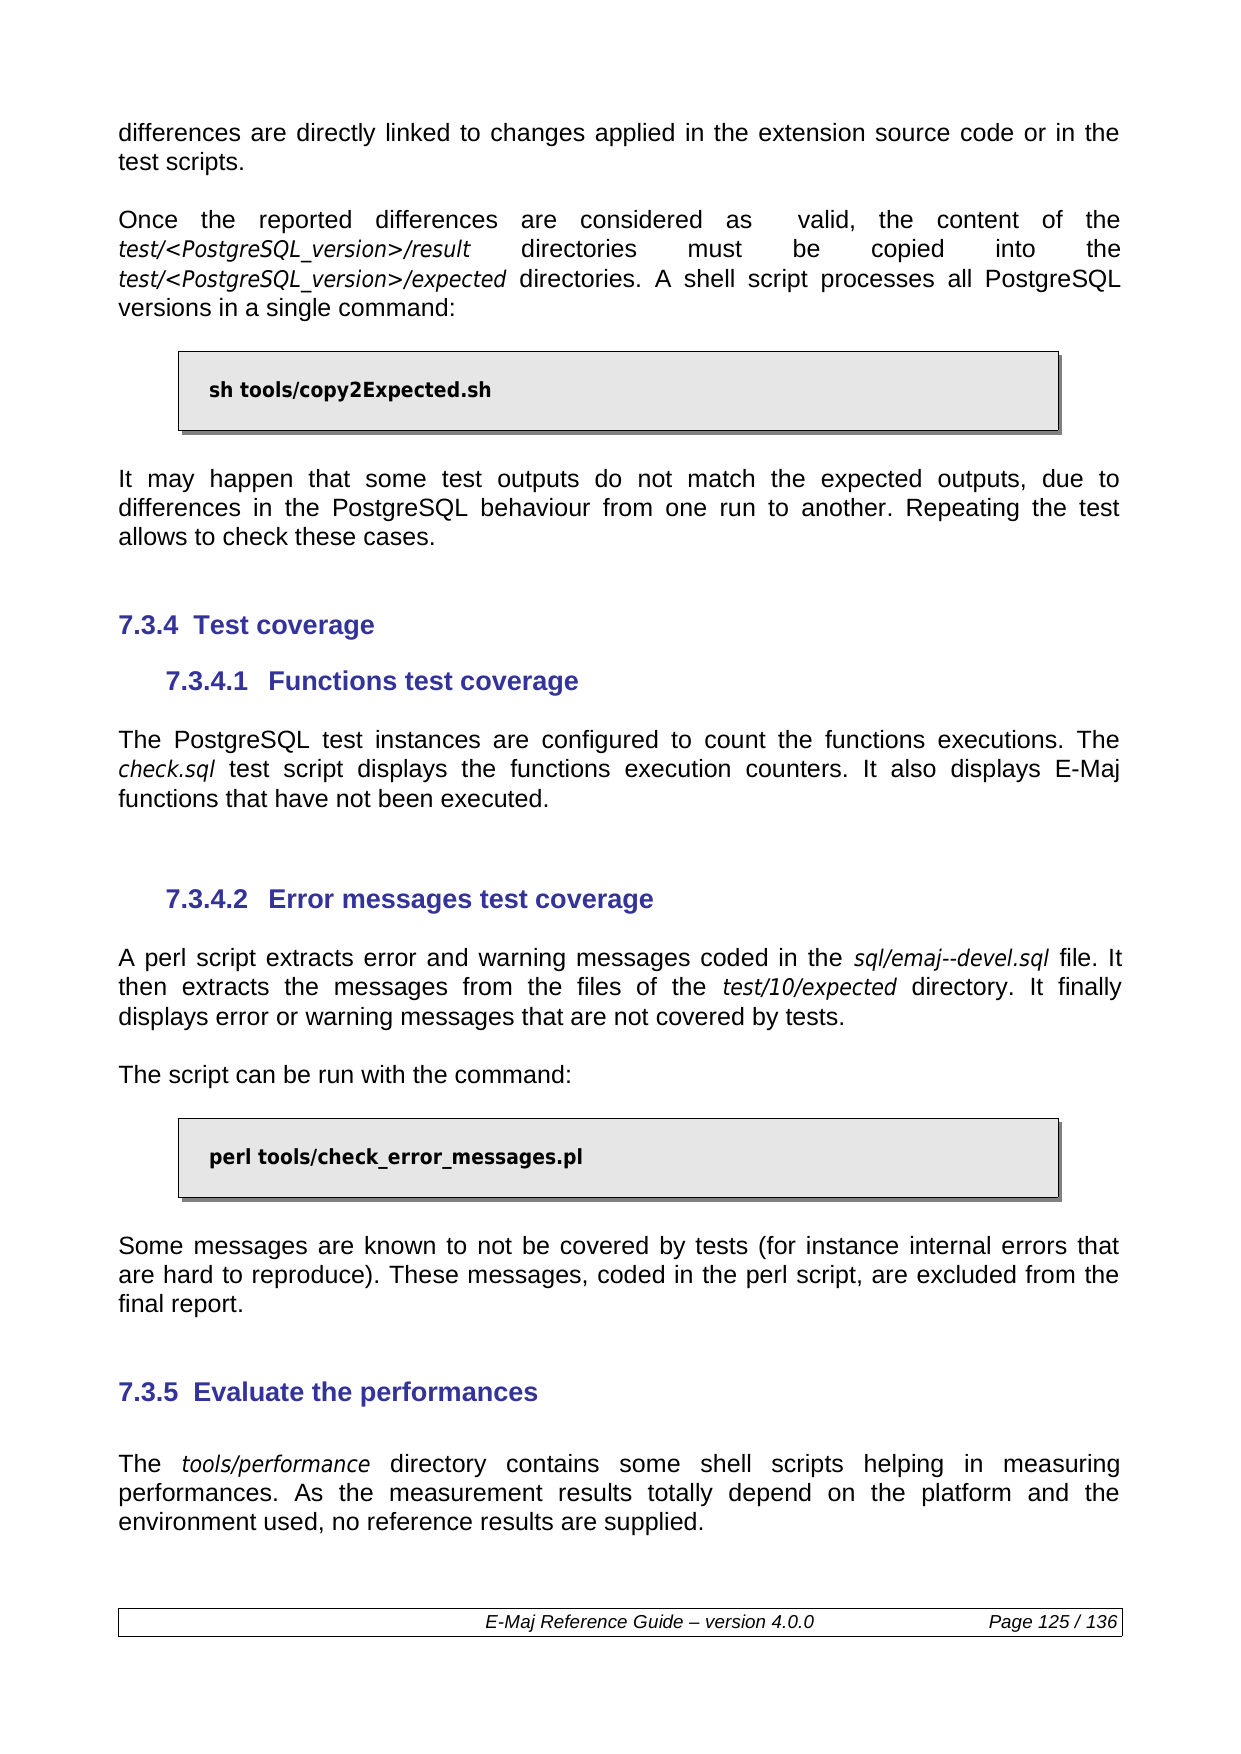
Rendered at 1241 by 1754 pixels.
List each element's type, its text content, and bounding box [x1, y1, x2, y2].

subtitle Error messages test coverage [165, 883, 1122, 914]
text The tools/performance directory contains some shell scripts helping in measuring performances. As the measurement results totally depend on the platform and the environment used, no reference results are supplied. [118, 1449, 1122, 1536]
subtitle Functions test coverage [165, 665, 1122, 696]
subtitle Evaluate the performances [118, 1376, 1122, 1407]
text Some messages are known to not be covered by tests (for instance internal errors that are hard to reproduce). These messages, coded in the perl script, are excluded from the final report. [118, 1231, 1122, 1318]
subtitle Test coverage [118, 609, 1122, 640]
text perl tools/check_error_messages.pl [179, 1142, 1058, 1167]
text differences are directly linked to changes applied in the extension source code or in the test scripts. [118, 118, 1122, 176]
text A perl script extracts error and warning messages coded in the sql/emaj--devel.sql file. It then extracts the messages from the files of the test/10/expected directory. It finally displays error or warning messages that are not covered by tests. [118, 943, 1122, 1030]
text It may happen that some test outputs do not match the expected outputs, due to differences in the PostgreSQL behaviour from one run to another. Repeating the test allows to check these cases. [118, 464, 1122, 551]
text sh tools/copy2Expected.sh [179, 375, 1058, 399]
text The script can be run with the command: [118, 1059, 1122, 1088]
text Once the reported differences are considered as valid, the content of the test/<PostgreSQL_version>/result directories must be copied into the test/<PostgreSQL_version>/expected directories. A shell script processes all PostgreSQL versions in a single command: [118, 205, 1122, 322]
text The PostgreSQL test instances are configured to count the functions executions. The check.sql test script displays the functions execution counters. It also displays E-Maj functions that have not been executed. [118, 725, 1122, 812]
